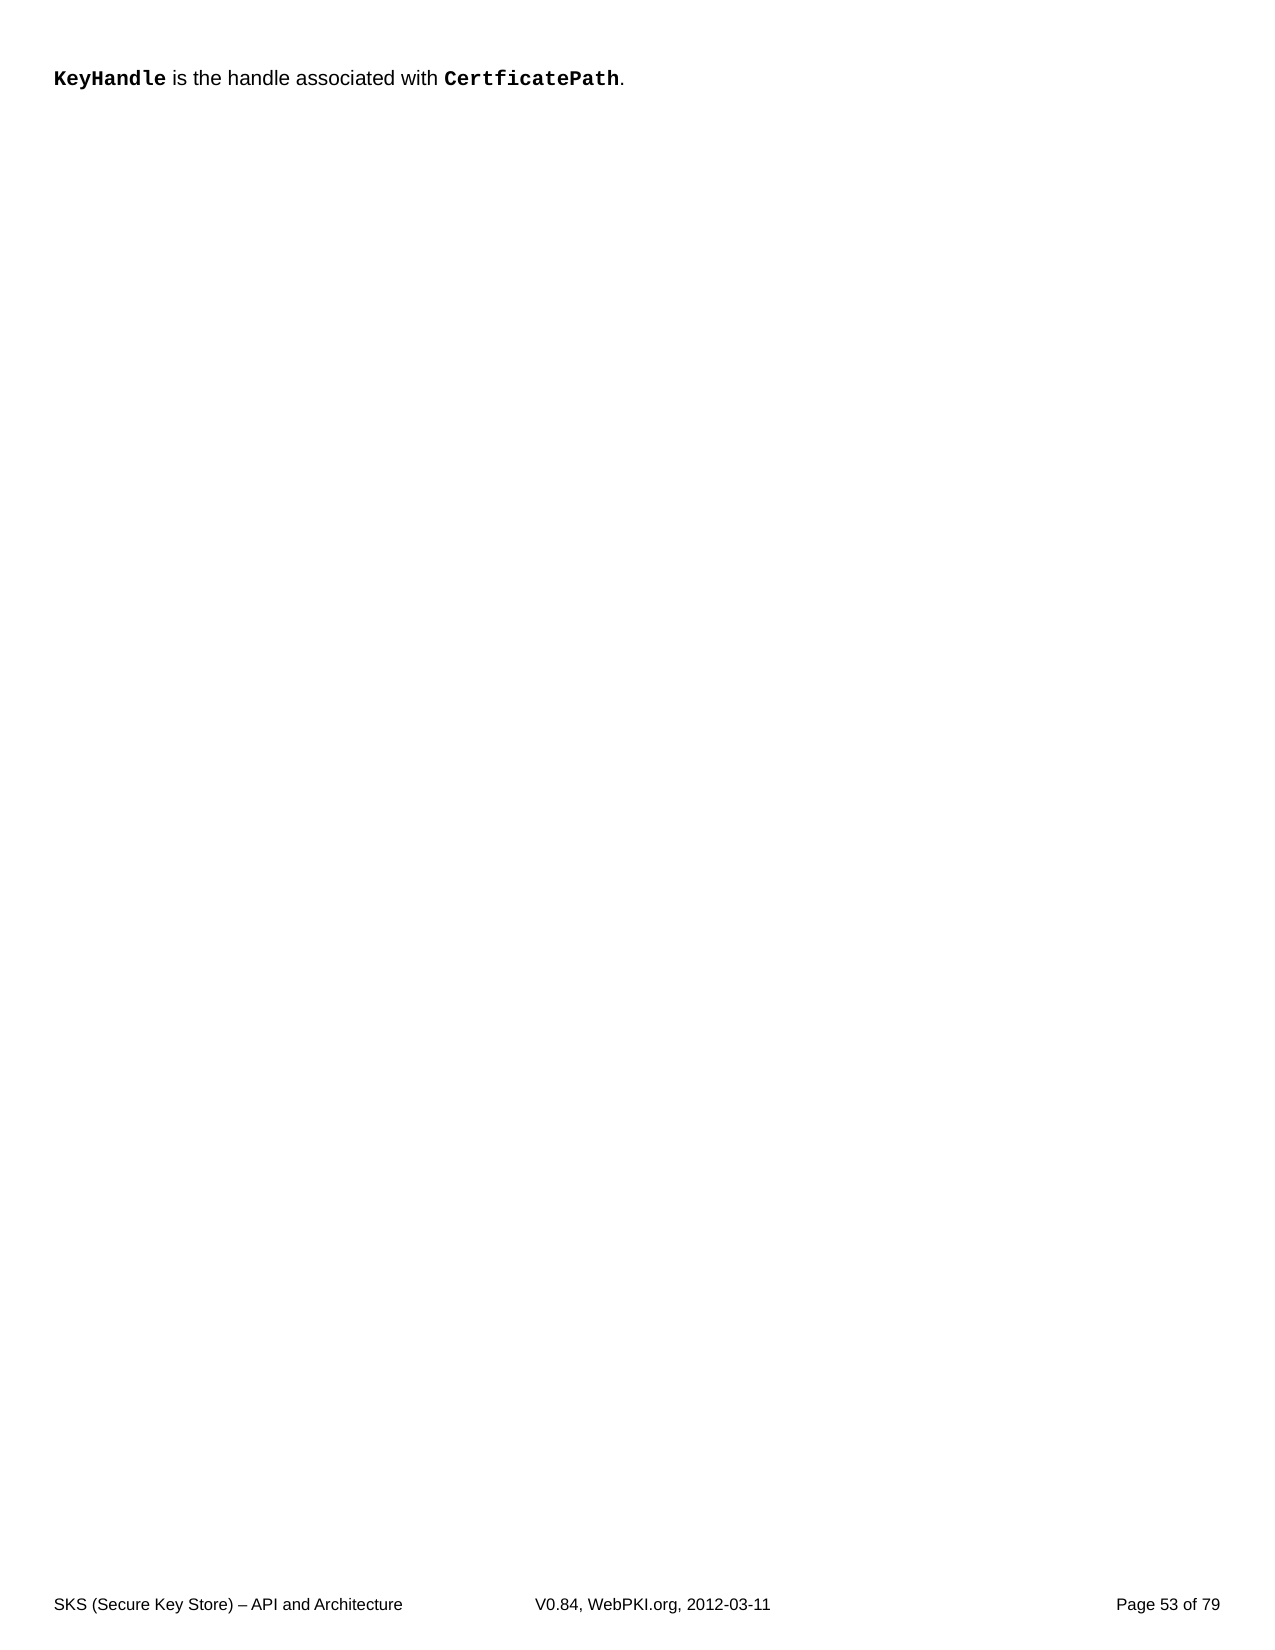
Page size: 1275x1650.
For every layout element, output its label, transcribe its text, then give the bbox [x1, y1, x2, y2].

text KeyHandle is the handle associated with CertficatePath. [54, 66, 1221, 92]
